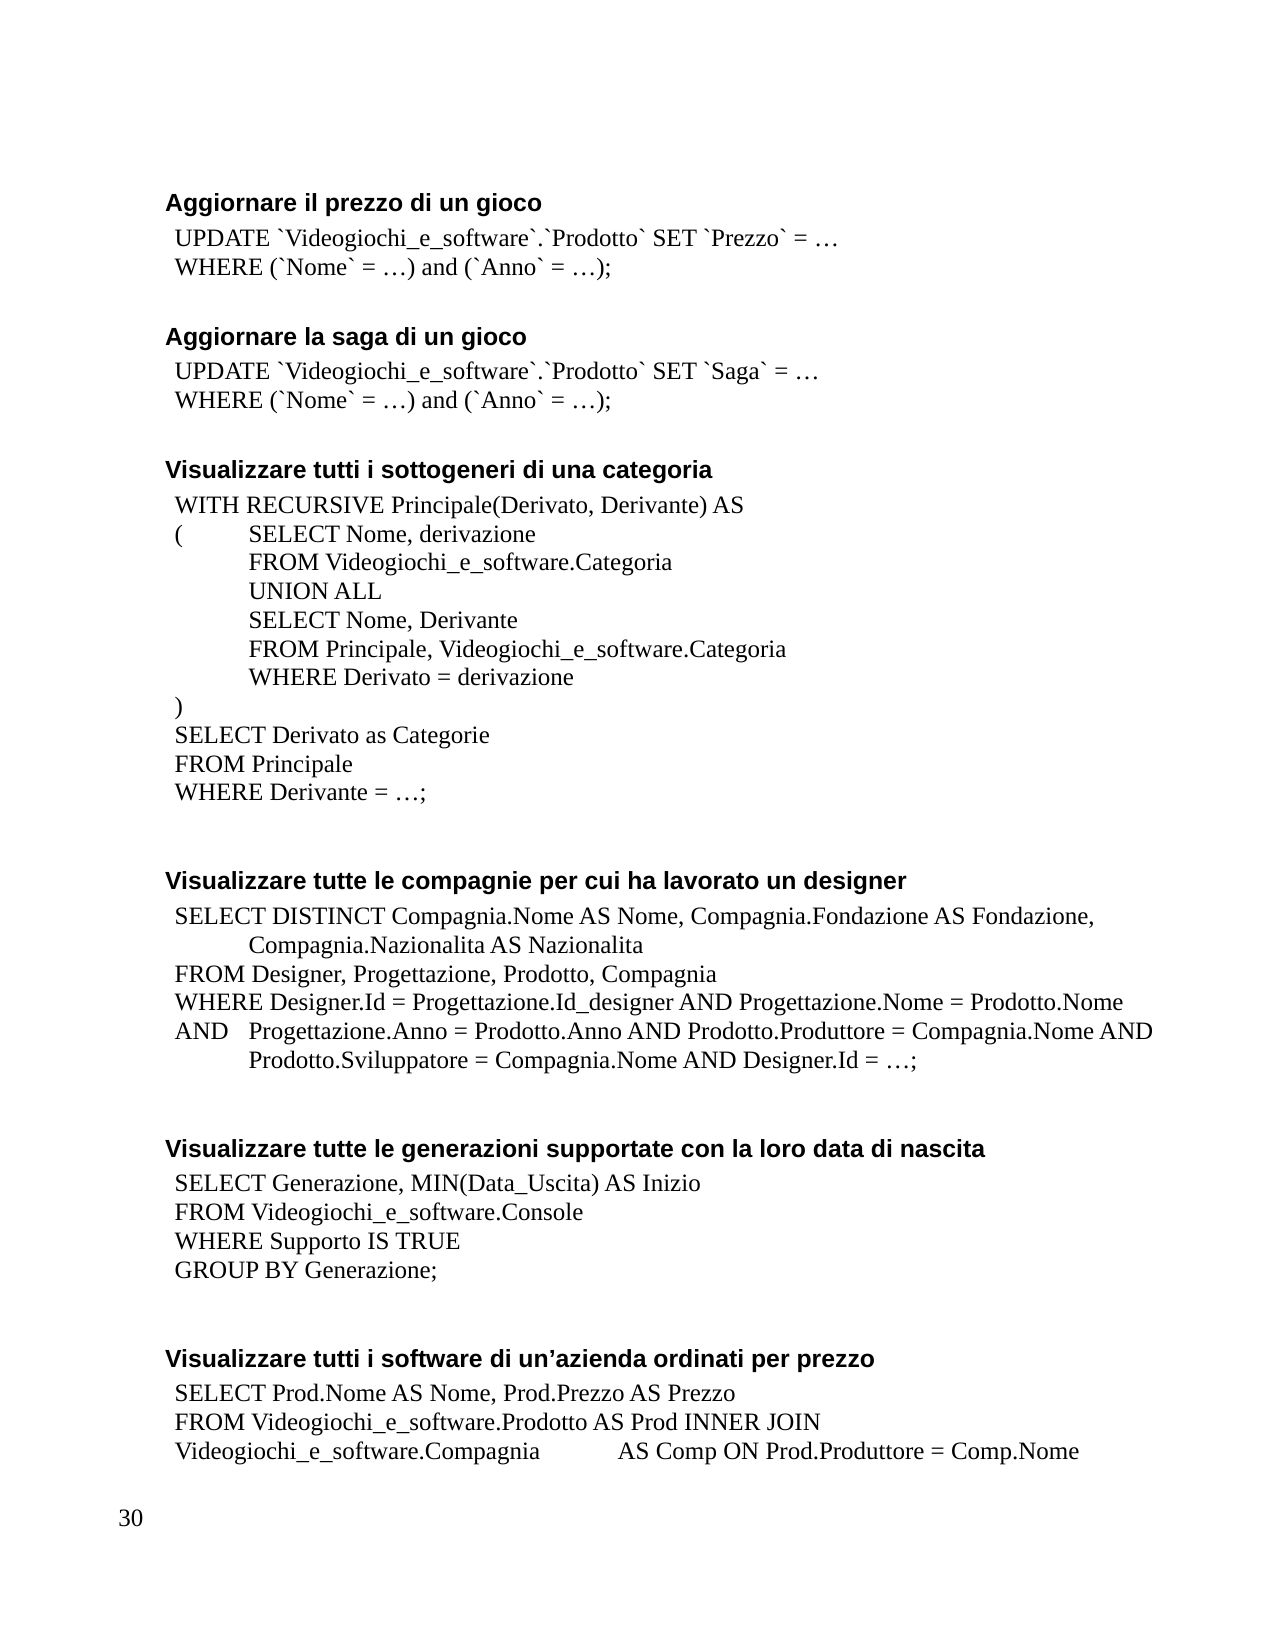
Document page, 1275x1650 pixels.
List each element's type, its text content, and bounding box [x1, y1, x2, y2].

subtitle Visualizzare tutti i software di un’azienda ordinati per prezzo [165, 1344, 1157, 1372]
text ) [174, 691, 1157, 720]
text WHERE (`Nome` = …) and (`Anno` = …); [174, 252, 1157, 280]
text SELECT Generazione, MIN(Data_Uscita) AS Inizio [174, 1168, 1157, 1197]
subtitle Visualizzare tutti i sottogeneri di una categoria [165, 455, 1157, 484]
subtitle Aggiornare la saga di un gioco [165, 322, 1157, 350]
text SELECT DISTINCT Compagnia.Nome AS Nome, Compagnia.Fondazione AS Fondazione, Compagnia.Nazionalita AS Nazionalita [174, 901, 1157, 959]
subtitle Aggiornare il prezzo di un gioco [165, 188, 1157, 217]
subtitle Visualizzare tutte le generazioni supportate con la loro data di nascita [165, 1134, 1157, 1162]
text UPDATE `Videogiochi_e_software`.`Prodotto` SET `Saga` = … [174, 356, 1157, 385]
text WHERE Derivato = derivazione [174, 662, 1157, 691]
text FROM Designer, Progettazione, Prodotto, Compagnia [174, 959, 1157, 987]
text WHERE Derivante = …; [174, 777, 1157, 806]
text GROUP BY Generazione; [174, 1255, 1157, 1283]
text FROM Videogiochi_e_software.Prodotto AS Prod INNER JOIN Videogiochi_e_software.Compagnia AS Comp ON Prod.Produttore = Comp.Nome [174, 1407, 1157, 1465]
text WHERE Designer.Id = Progettazione.Id_designer AND Progettazione.Nome = Prodotto.Nome AND Progettazione.Anno = Prodotto.Anno AND Prodotto.Produttore = Compagnia.Nome AND Prodotto.Sviluppatore = Compagnia.Nome AND Designer.Id = …; [174, 987, 1157, 1074]
text UNION ALL [174, 576, 1157, 605]
text WHERE (`Nome` = …) and (`Anno` = …); [174, 385, 1157, 414]
text SELECT Prod.Nome AS Nome, Prod.Prezzo AS Prezzo [174, 1378, 1157, 1407]
text WHERE Supporto IS TRUE [174, 1226, 1157, 1255]
text SELECT Derivato as Categorie [174, 720, 1157, 749]
text UPDATE `Videogiochi_e_software`.`Prodotto` SET `Prezzo` = … [174, 223, 1157, 252]
text WITH RECURSIVE Principale(Derivato, Derivante) AS [174, 490, 1157, 519]
text SELECT Nome, Derivante [174, 605, 1157, 634]
text FROM Principale, Videogiochi_e_software.Categoria [174, 634, 1157, 662]
text FROM Videogiochi_e_software.Console [174, 1197, 1157, 1226]
text FROM Principale [174, 749, 1157, 777]
text ( SELECT Nome, derivazione [174, 519, 1157, 547]
text FROM Videogiochi_e_software.Categoria [174, 547, 1157, 576]
subtitle Visualizzare tutte le compagnie per cui ha lavorato un designer [165, 866, 1157, 895]
